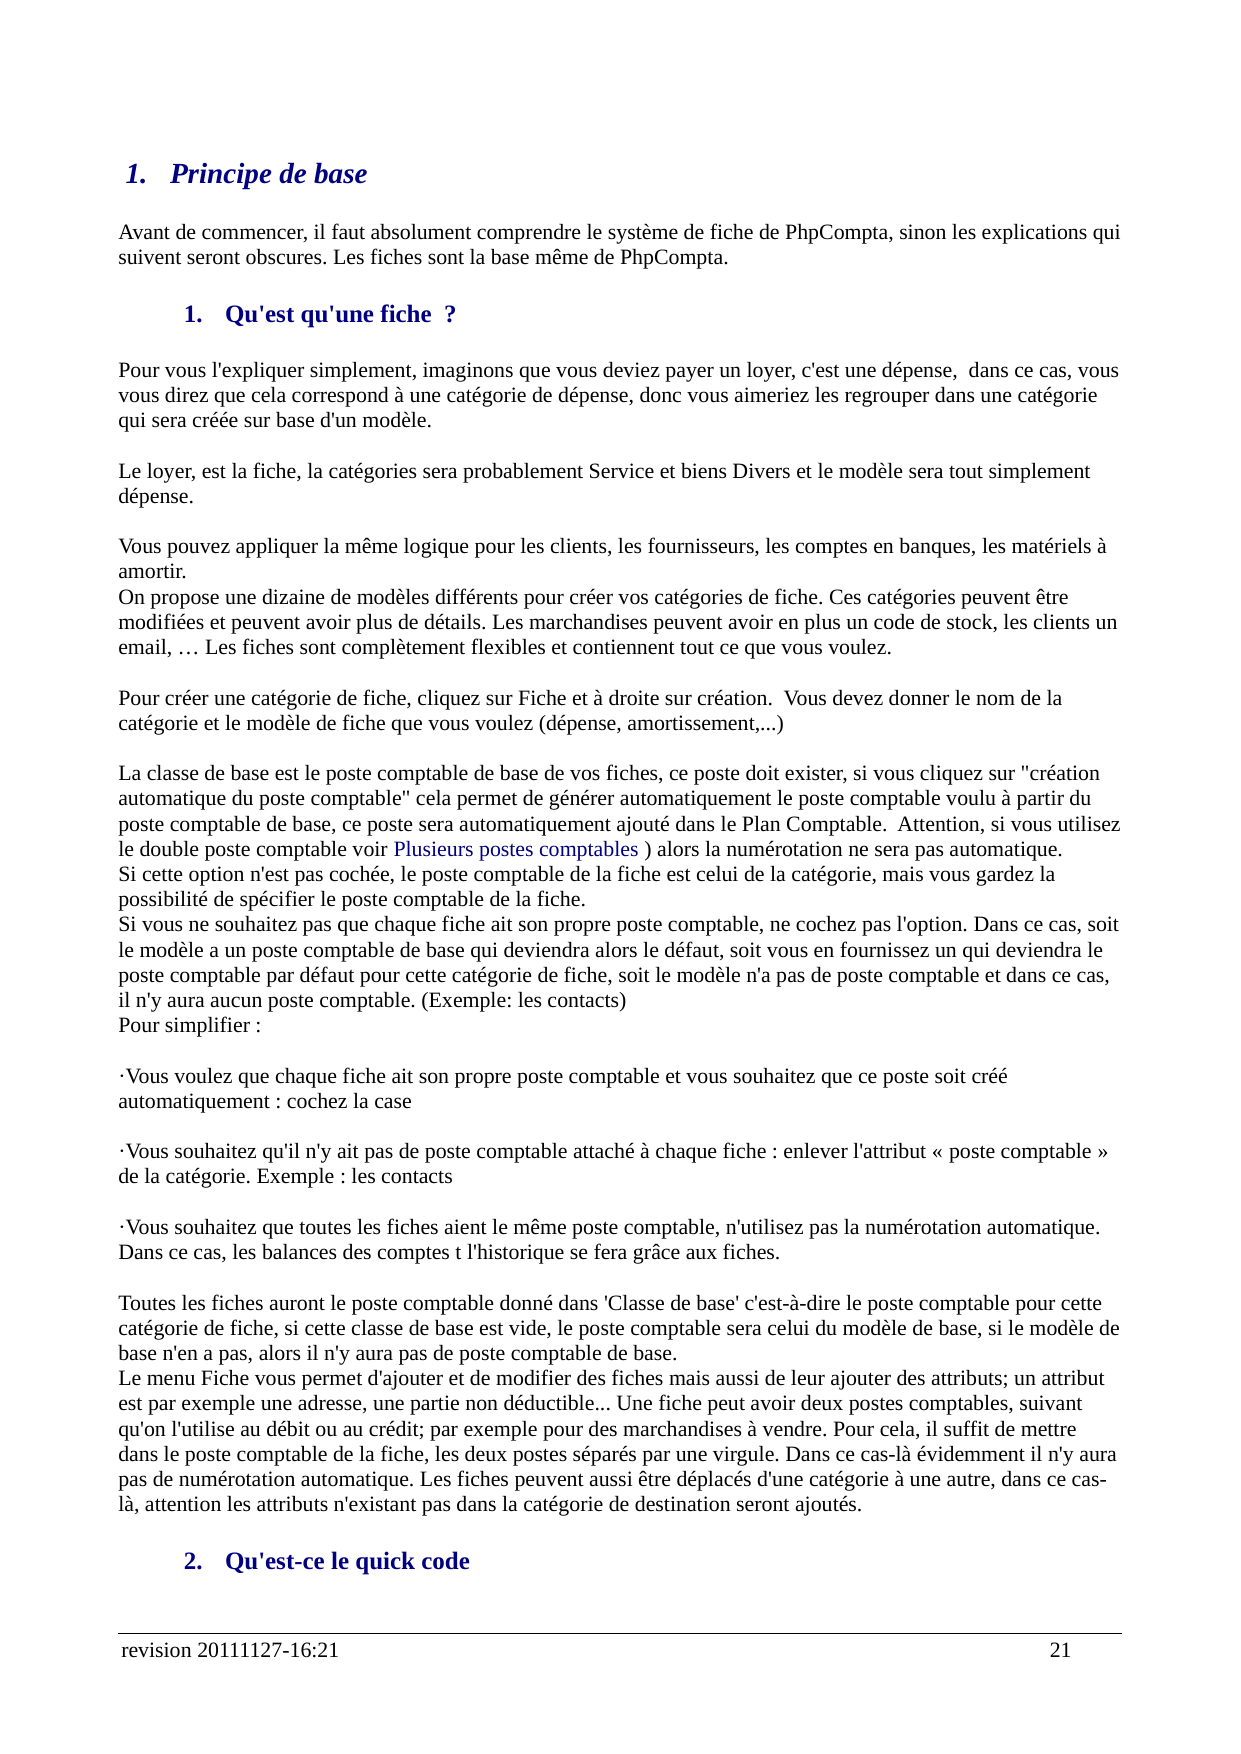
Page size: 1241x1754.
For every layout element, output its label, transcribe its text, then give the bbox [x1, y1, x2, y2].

text Toutes les fiches auront le poste comptable donné dans 'Classe de base' c'est-à-dire le poste comptable pour cette catégorie de fiche, si cette classe de base est vide, le poste comptable sera celui du modèle de base, si le modèle de base n'en a pas, alors il n'y aura pas de poste comptable de base. [118, 1289, 1122, 1365]
text ·Vous souhaitez que toutes les fiches aient le même poste comptable, n'utilisez pas la numérotation automatique. Dans ce cas, les balances des comptes t l'historique se fera grâce aux fiches. [118, 1214, 1122, 1264]
text Avant de commencer, il faut absolument comprendre le système de fiche de PhpCompta, sinon les explications qui suivent seront obscures. Les fiches sont la base même de PhpCompta. [118, 219, 1122, 269]
text Si cette option n'est pas cochée, le poste comptable de la fiche est celui de la catégorie, mais vous gardez la possibilité de spécifier le poste comptable de la fiche. [118, 861, 1122, 911]
text ·Vous souhaitez qu'il n'y ait pas de poste comptable attaché à chaque fiche : enlever l'attribut « poste comptable » de la catégorie. Exemple : les contacts [118, 1138, 1122, 1189]
text Vous pouvez appliquer la même logique pour les clients, les fournisseurs, les comptes en banques, les matériels à amortir. [118, 533, 1122, 584]
text Si vous ne souhaitez pas que chaque fiche ait son propre poste comptable, ne cochez pas l'option. Dans ce cas, soit le modèle a un poste comptable de base qui deviendra alors le défaut, soit vous en fournissez un qui deviendra le poste comptable par défaut pour cette catégorie de fiche, soit le modèle n'a pas de poste comptable et dans ce cas, il n'y aura aucun poste comptable. (Exemple: les contacts) [118, 911, 1122, 1012]
text ·Vous voulez que chaque fiche ait son propre poste comptable et vous souhaitez que ce poste soit créé automatiquement : cochez la case [118, 1063, 1122, 1113]
subtitle Qu'est-ce le quick code [177, 1546, 1122, 1575]
text Le loyer, est la fiche, la catégories sera probablement Service et biens Divers et le modèle sera tout simplement dépense. [118, 458, 1122, 508]
text Pour vous l'expliquer simplement, imaginons que vous deviez payer un loyer, c'est une dépense, dans ce cas, vous vous direz que cela correspond à une catégorie de dépense, donc vous aimeriez les regrouper dans une catégorie qui sera créée sur base d'un modèle. [118, 357, 1122, 432]
subtitle Qu'est qu'une fiche ? [177, 299, 1122, 327]
subtitle Principe de base [118, 156, 1122, 189]
text On propose une dizaine de modèles différents pour créer vos catégories de fiche. Ces catégories peuvent être modifiées et peuvent avoir plus de détails. Les marchandises peuvent avoir en plus un code de stock, les clients un email, … Les fiches sont complètement flexibles et contiennent tout ce que vous voulez. [118, 584, 1122, 659]
text La classe de base est le poste comptable de base de vos fiches, ce poste doit exister, si vous cliquez sur "création automatique du poste comptable" cela permet de générer automatiquement le poste comptable voulu à partir du poste comptable de base, ce poste sera automatiquement ajouté dans le Plan Comptable. Attention, si vous utilisez le double poste comptable voir Plusieurs postes comptables ) alors la numérotation ne sera pas automatique. [118, 760, 1122, 861]
text Le menu Fiche vous permet d'ajouter et de modifier des fiches mais aussi de leur ajouter des attributs; un attribut est par exemple une adresse, une partie non déductible... Une fiche peut avoir deux postes comptables, suivant qu'on l'utilise au débit ou au crédit; par exemple pour des marchandises à vendre. Pour cela, il suffit de mettre dans le poste comptable de la fiche, les deux postes séparés par une virgule. Dans ce cas-là évidemment il n'y aura pas de numérotation automatique. Les fiches peuvent aussi être déplacés d'une catégorie à une autre, dans ce cas-là, attention les attributs n'existant pas dans la catégorie de destination seront ajoutés. [118, 1365, 1122, 1516]
text Pour simplifier : [118, 1012, 1122, 1037]
text Pour créer une catégorie de fiche, cliquez sur Fiche et à droite sur création. Vous devez donner le nom de la catégorie et le modèle de fiche que vous voulez (dépense, amortissement,...) [118, 684, 1122, 735]
